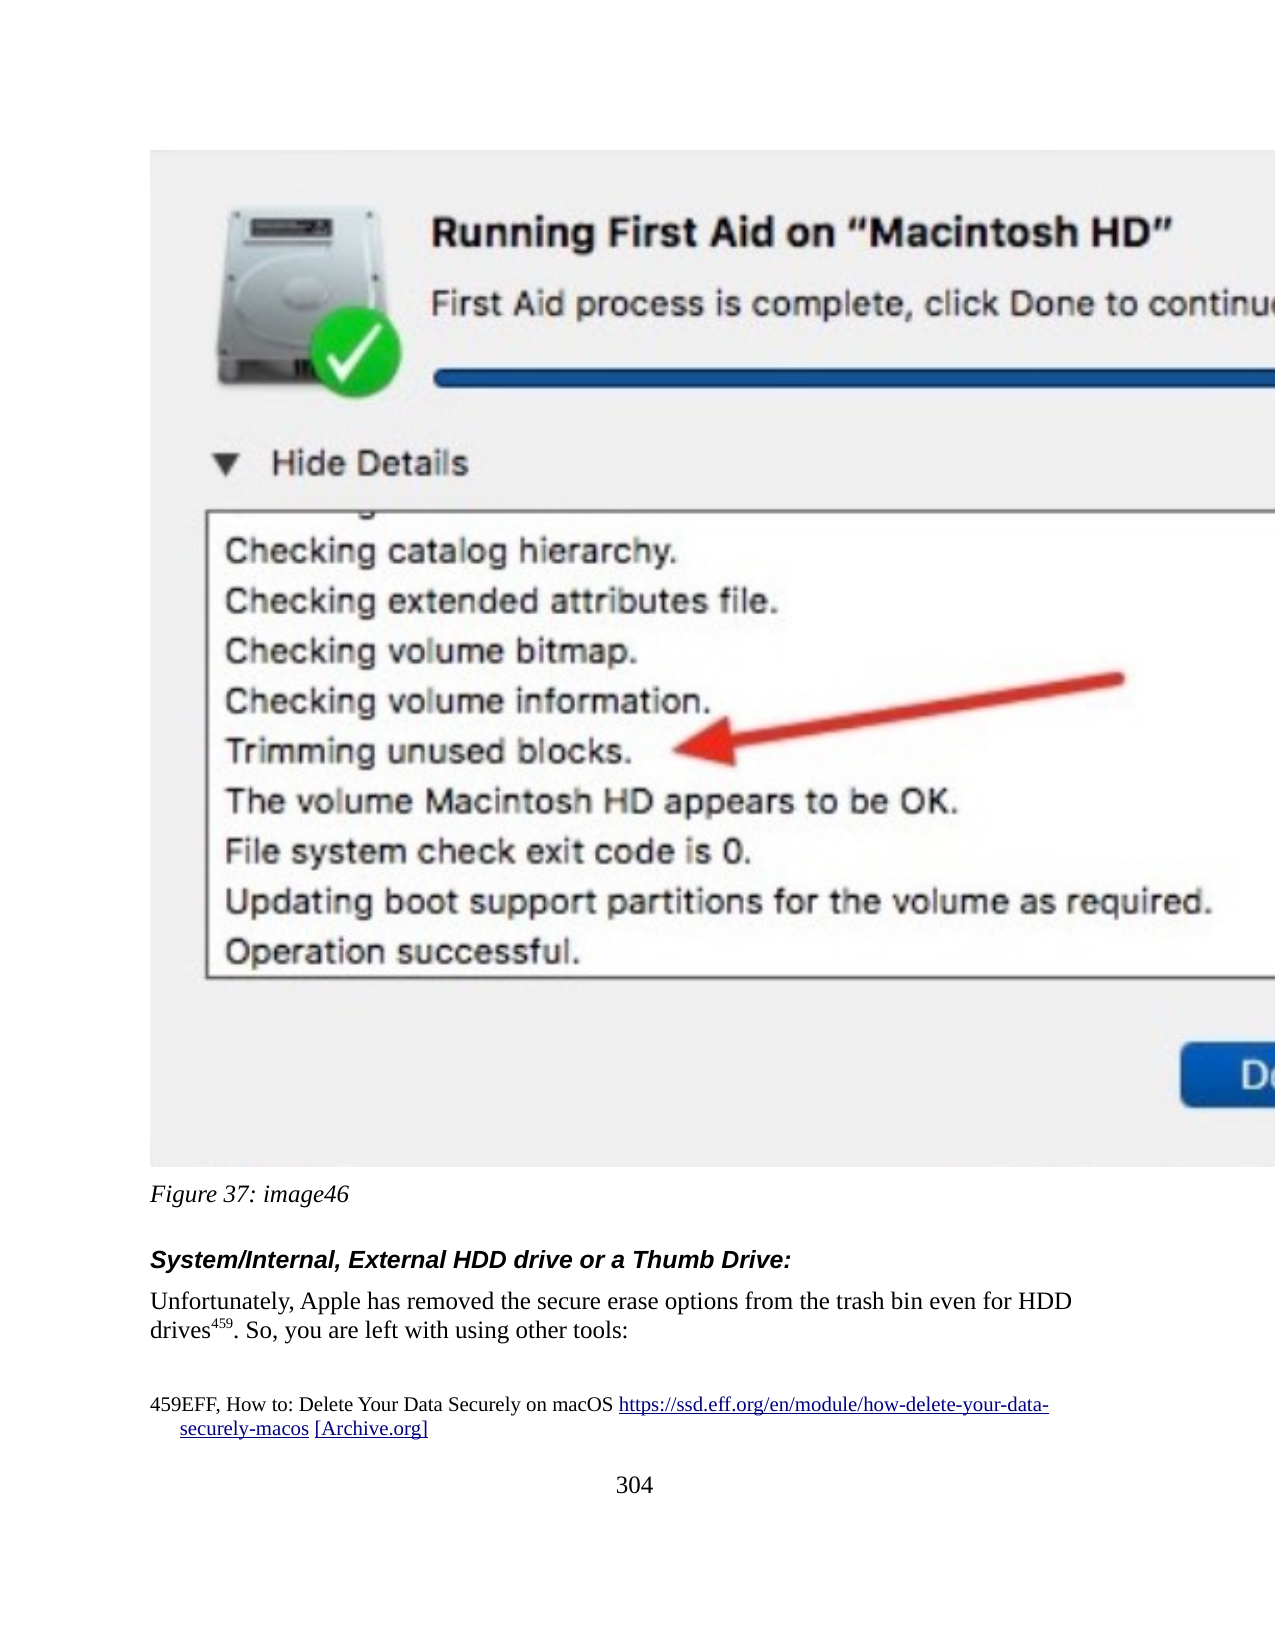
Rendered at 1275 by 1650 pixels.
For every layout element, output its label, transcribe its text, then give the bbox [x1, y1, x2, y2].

text Unfortunately, Apple has removed the secure erase options from the trash bin even for HDD drives. So, you are left with using other tools: [150, 1286, 1125, 1344]
text Figure 37: image46 [150, 1179, 1125, 1208]
text EFF, How to: Delete Your Data Securely on macOS https://ssd.eff.org/en/module/how-delete-your-data-securely-macos [Archive.org] [150, 1392, 1125, 1440]
subtitle System/Internal, External HDD drive or a Thumb Drive: [150, 1245, 1125, 1274]
picture [150, 150, 1275, 1167]
